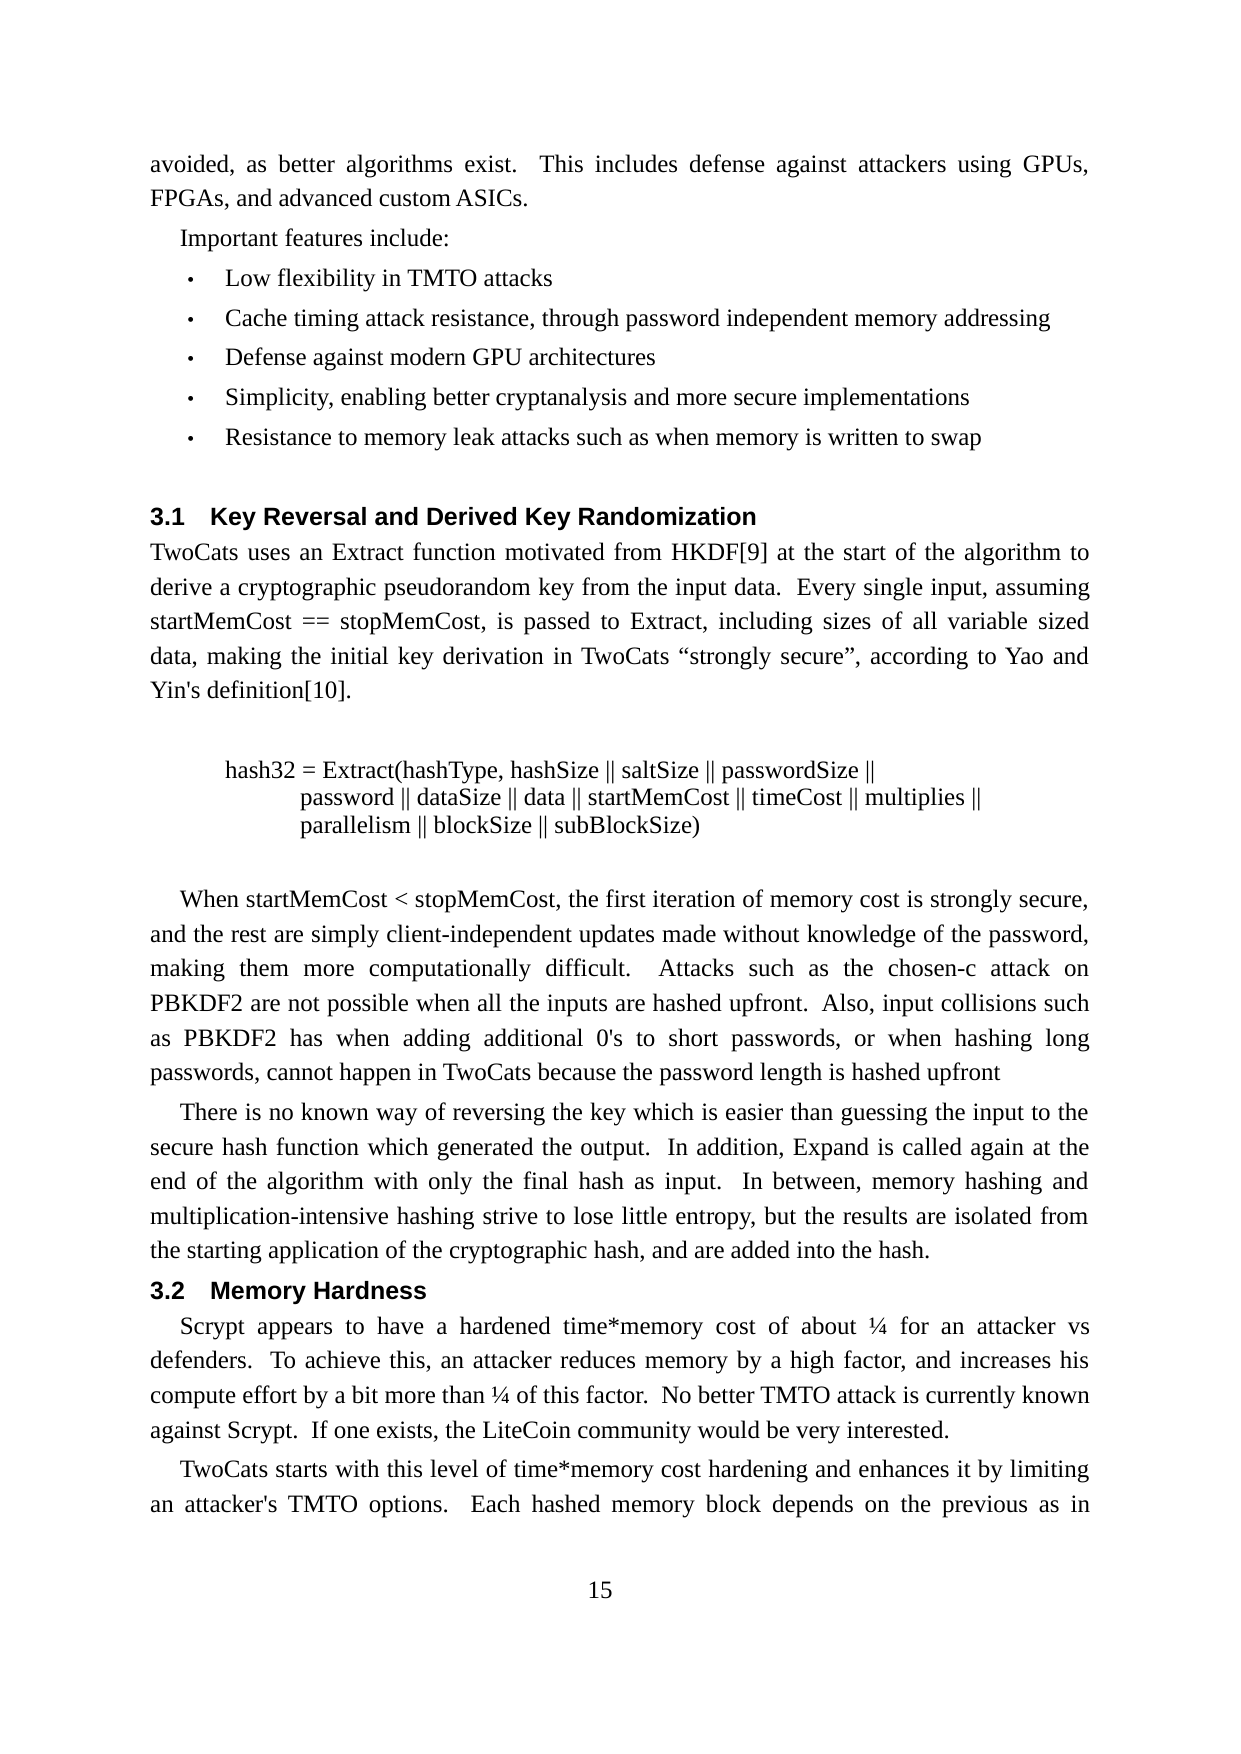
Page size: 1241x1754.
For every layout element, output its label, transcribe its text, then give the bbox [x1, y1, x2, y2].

text TwoCats starts with this level of time*memory cost hardening and enhances it by limiting an attacker's TMTO options. Each hashed memory block depends on the previous as in [150, 1455, 1091, 1518]
text Scrypt appears to have a hardened time*memory cost of about ¼ for an attacker vs defenders. To achieve this, an attacker reduces memory by a high factor, and increases his compute effort by a bit more than ¼ of this factor. No better TMTO attack is currently known against Scrypt. If one exists, the LiteCoin community would be very interested. [150, 1312, 1091, 1443]
text Important features include: [150, 224, 1091, 252]
list Resistance to memory leak attacks such as when memory is written to swap [187, 423, 1091, 450]
text parallelism || blockSize || subBlockSize) [150, 811, 1091, 839]
subtitle Memory Hardness [150, 1277, 1091, 1305]
list Simplicity, enabling better cryptanalysis and more secure implementations [187, 383, 1091, 411]
text When startMemCost < stopMemCost, the first iteration of memory cost is strongly secure, and the rest are simply client-independent updates made without knowledge of the password, making them more computationally difficult. Attacks such as the chosen-c attack on PBKDF2 are not possible when all the inputs are hashed upfront. Also, input collisions such as PBKDF2 has when adding additional 0's to short passwords, or when hashing long passwords, cannot happen in TwoCats because the password length is hashed upfront [150, 885, 1091, 1086]
text There is no known way of reversing the key which is easier than guessing the input to the secure hash function which generated the output. In addition, Expand is called again at the end of the algorithm with only the final hash as input. In between, memory hashing and multiplication-intensive hashing strive to lose little entropy, but the results are isolated from the starting application of the cryptographic hash, and are added into the hash. [150, 1098, 1091, 1264]
text password || dataSize || data || startMemCost || timeCost || multiplies || [150, 783, 1091, 811]
list Defense against modern GPU architectures [187, 343, 1091, 371]
list Low flexibility in TMTO attacks [187, 264, 1091, 292]
text avoided, as better algorithms exist. This includes defense against attackers using GPUs, FPGAs, and advanced custom ASICs. [150, 150, 1091, 212]
subtitle Key Reversal and Derived Key Randomization [150, 503, 1091, 531]
text hash32 = Extract(hashType, hashSize || saltSize || passwordSize || [150, 756, 1091, 783]
text TwoCats uses an Extract function motivated from HKDF[9] at the start of the algorithm to derive a cryptographic pseudorandom key from the input data. Every single input, assuming startMemCost == stopMemCost, is passed to Extract, including sizes of all variable sized data, making the initial key derivation in TwoCats “strongly secure”, according to Yao and Yin's definition[10]. [150, 538, 1091, 704]
list Cache timing attack resistance, through password independent memory addressing [187, 304, 1091, 331]
